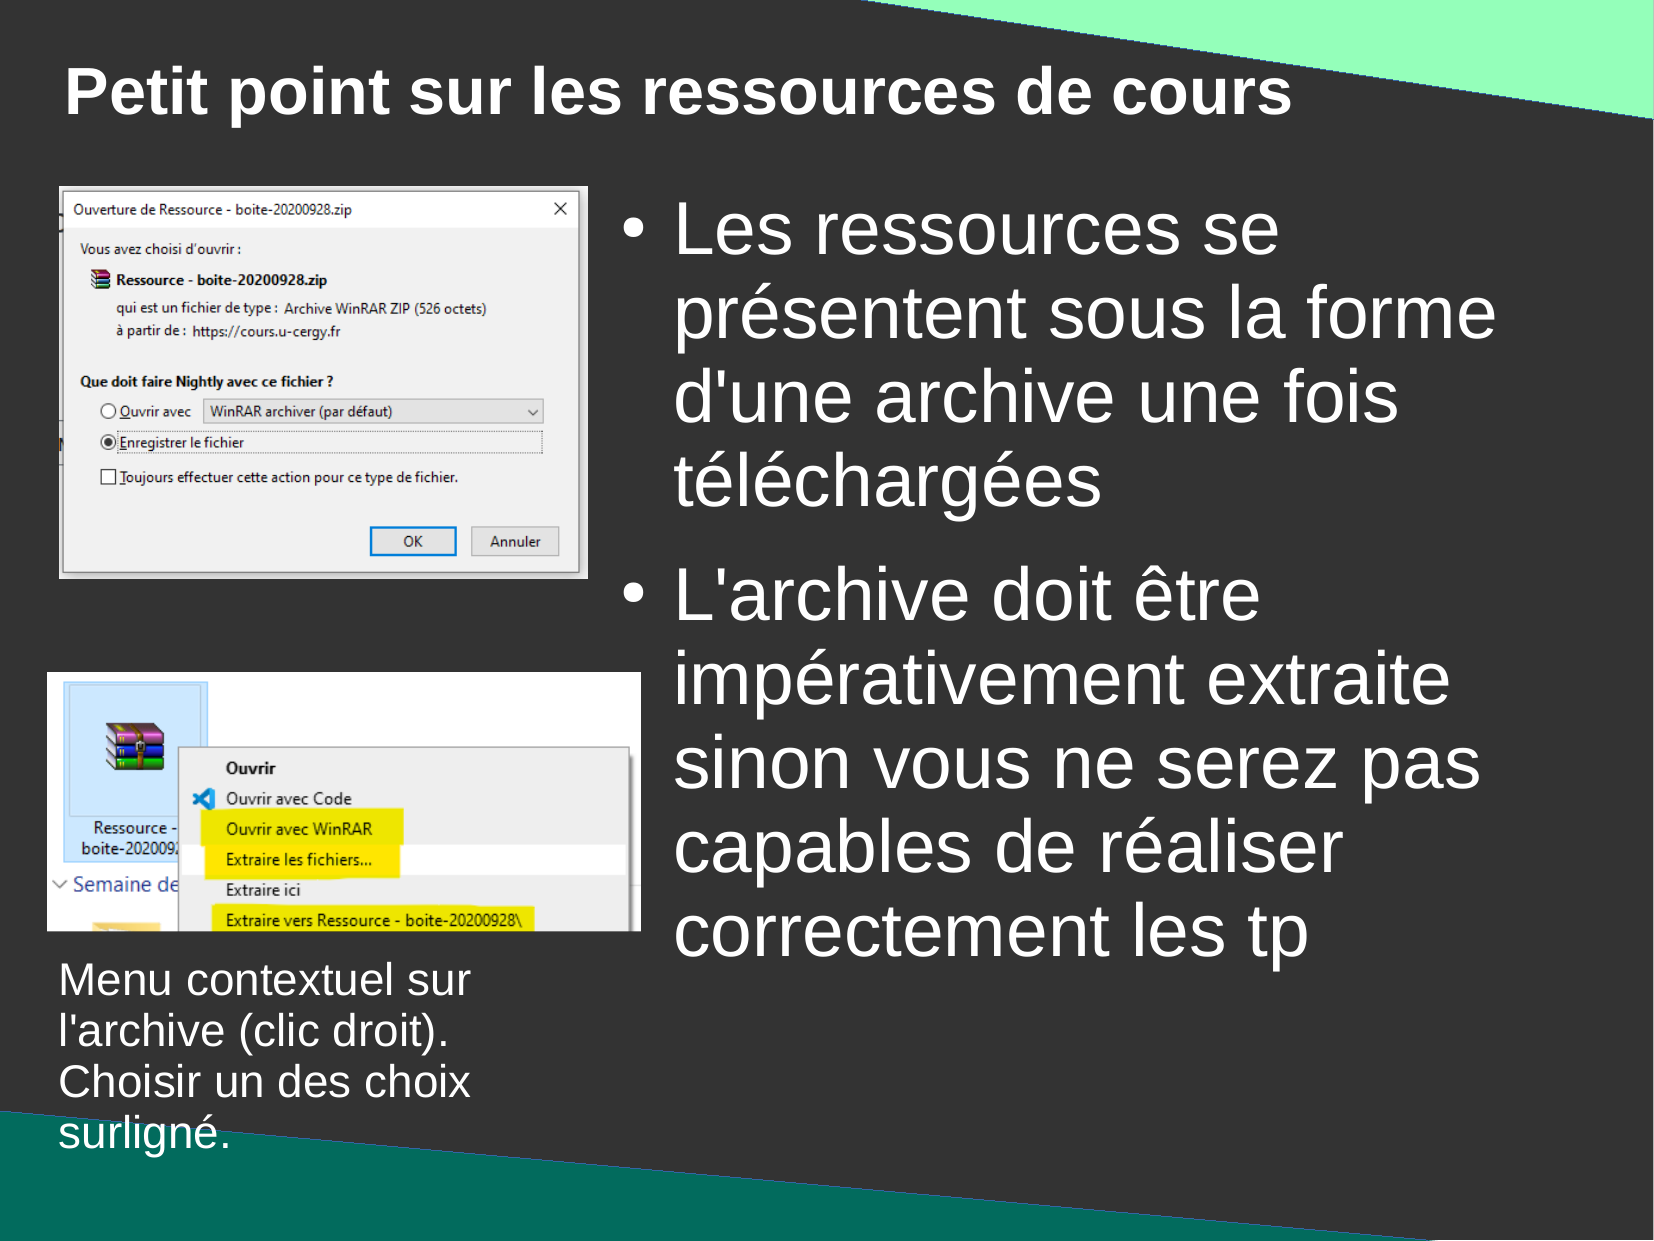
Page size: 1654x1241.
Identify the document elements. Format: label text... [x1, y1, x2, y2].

title Menu contextuel sur l'archive (clic droit). Choisir un des choix surligné. [59, 953, 630, 1159]
title Petit point sur les ressources de cours [64, 54, 1553, 157]
picture [47, 672, 641, 954]
text_box [861, 0, 1654, 120]
picture [59, 186, 588, 579]
list Les ressources se présentent sous la forme d'une archive une fois téléchargées L'archive doit être impérativement extraite sinon vous ne serez pas capables de réaliser correctement les tp [602, 186, 1620, 1099]
